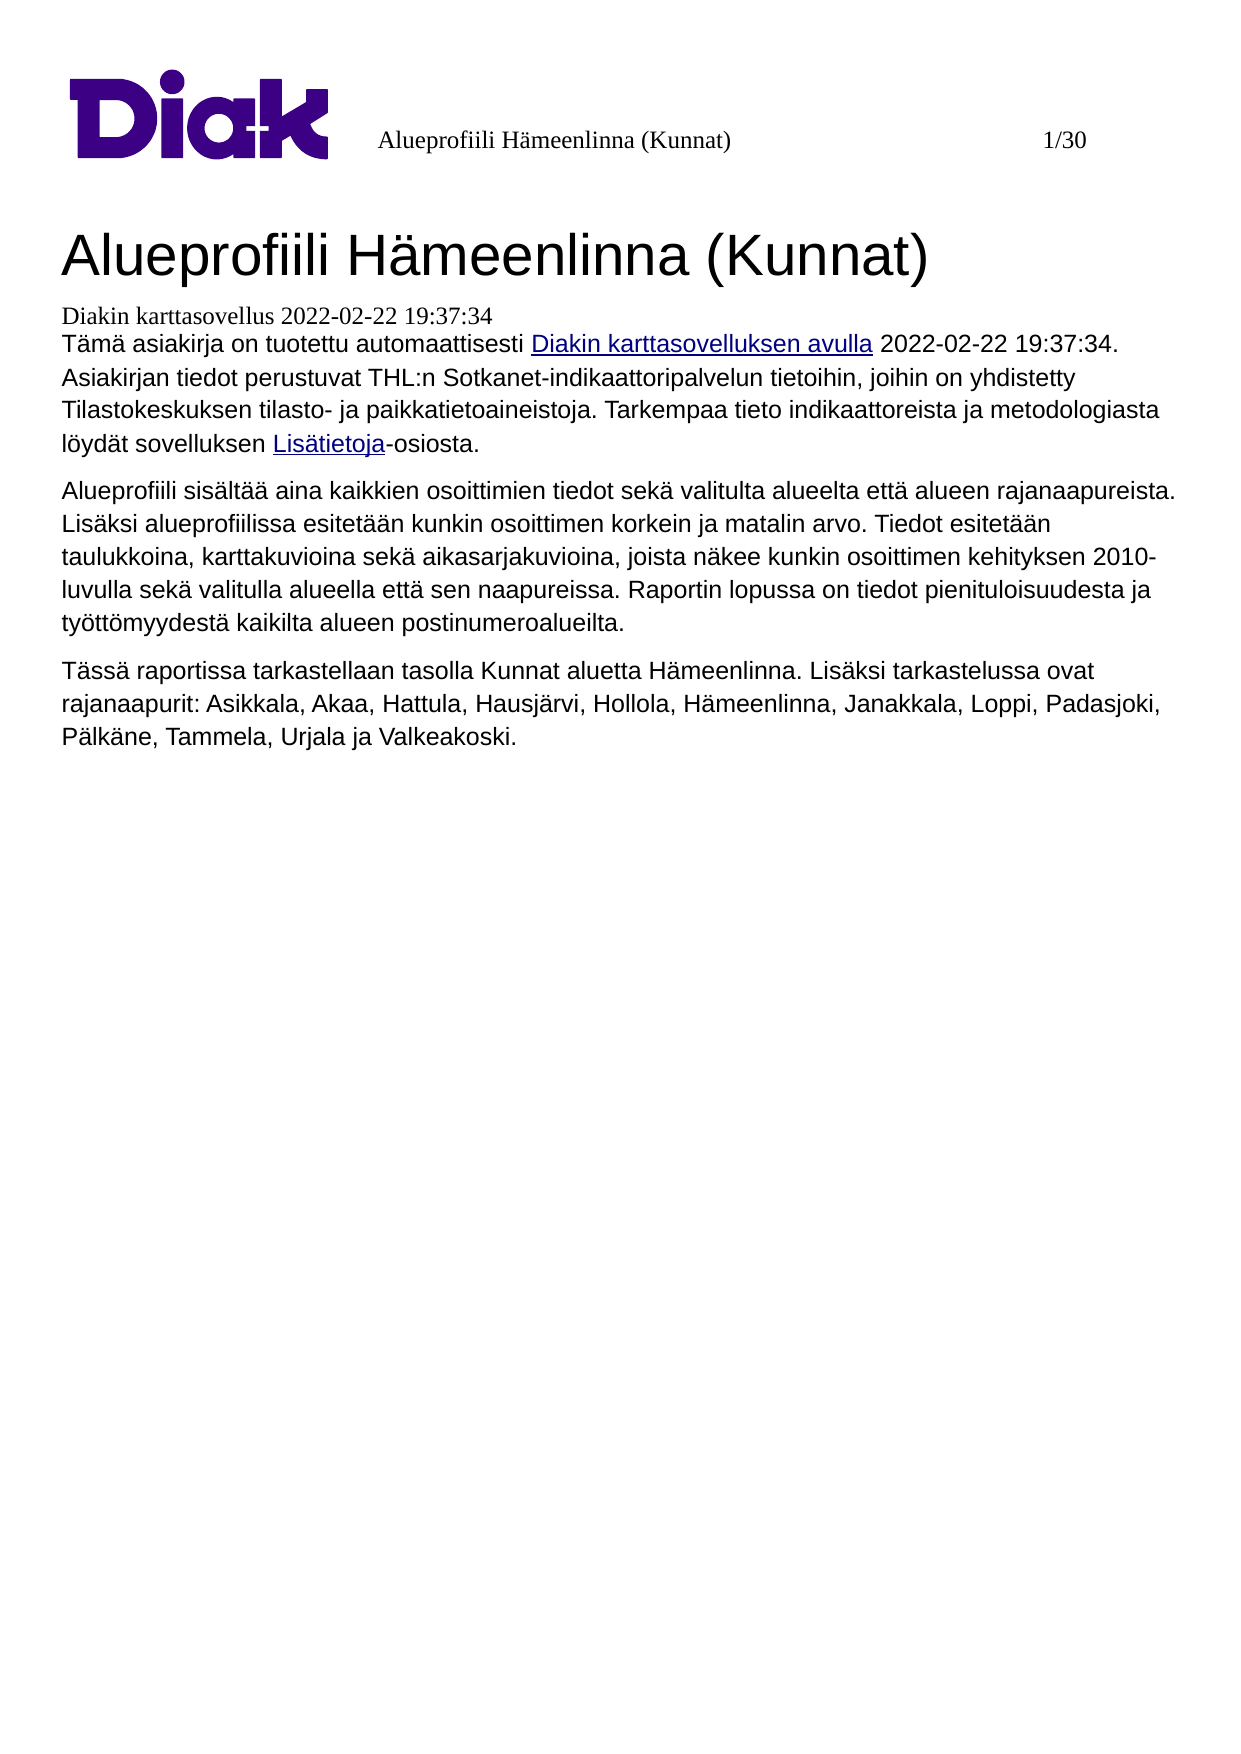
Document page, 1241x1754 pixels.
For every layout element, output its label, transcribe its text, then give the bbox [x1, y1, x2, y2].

title Alueprofiili Hämeenlinna (Kunnat) [61, 221, 1179, 288]
text Tässä raportissa tarkastellaan tasolla Kunnat aluetta Hämeenlinna. Lisäksi tarkastelussa ovat rajanaapurit: Asikkala, Akaa, Hattula, Hausjärvi, Hollola, Hämeenlinna, Janakkala, Loppi, Padasjoki, Pälkäne, Tammela, Urjala ja Valkeakoski. [61, 656, 1179, 751]
text Tämä asiakirja on tuotettu automaattisesti Diakin karttasovelluksen avulla 2022-02-22 19:37:34. Asiakirjan tiedot perustuvat THL:n Sotkanet-indikaattoripalvelun tietoihin, joihin on yhdistetty Tilastokeskuksen tilasto- ja paikkatietoaineistoja. Tarkempaa tieto indikaattoreista ja metodologiasta löydät sovelluksen Lisätietoja-osiosta. [61, 329, 1179, 457]
text Alueprofiili sisältää aina kaikkien osoittimien tiedot sekä valitulta alueelta että alueen rajanaapureista. Lisäksi alueprofiilissa esitetään kunkin osoittimen korkein ja matalin arvo. Tiedot esitetään taulukkoina, karttakuvioina sekä aikasarjakuvioina, joista näkee kunkin osoittimen kehityksen 2010-luvulla sekä valitulla alueella että sen naapureissa. Raportin lopussa on tiedot pienituloisuudesta ja työttömyydestä kaikilta alueen postinumeroalueilta. [61, 476, 1179, 637]
text Diakin karttasovellus 2022-02-22 19:37:34 [61, 301, 1179, 329]
